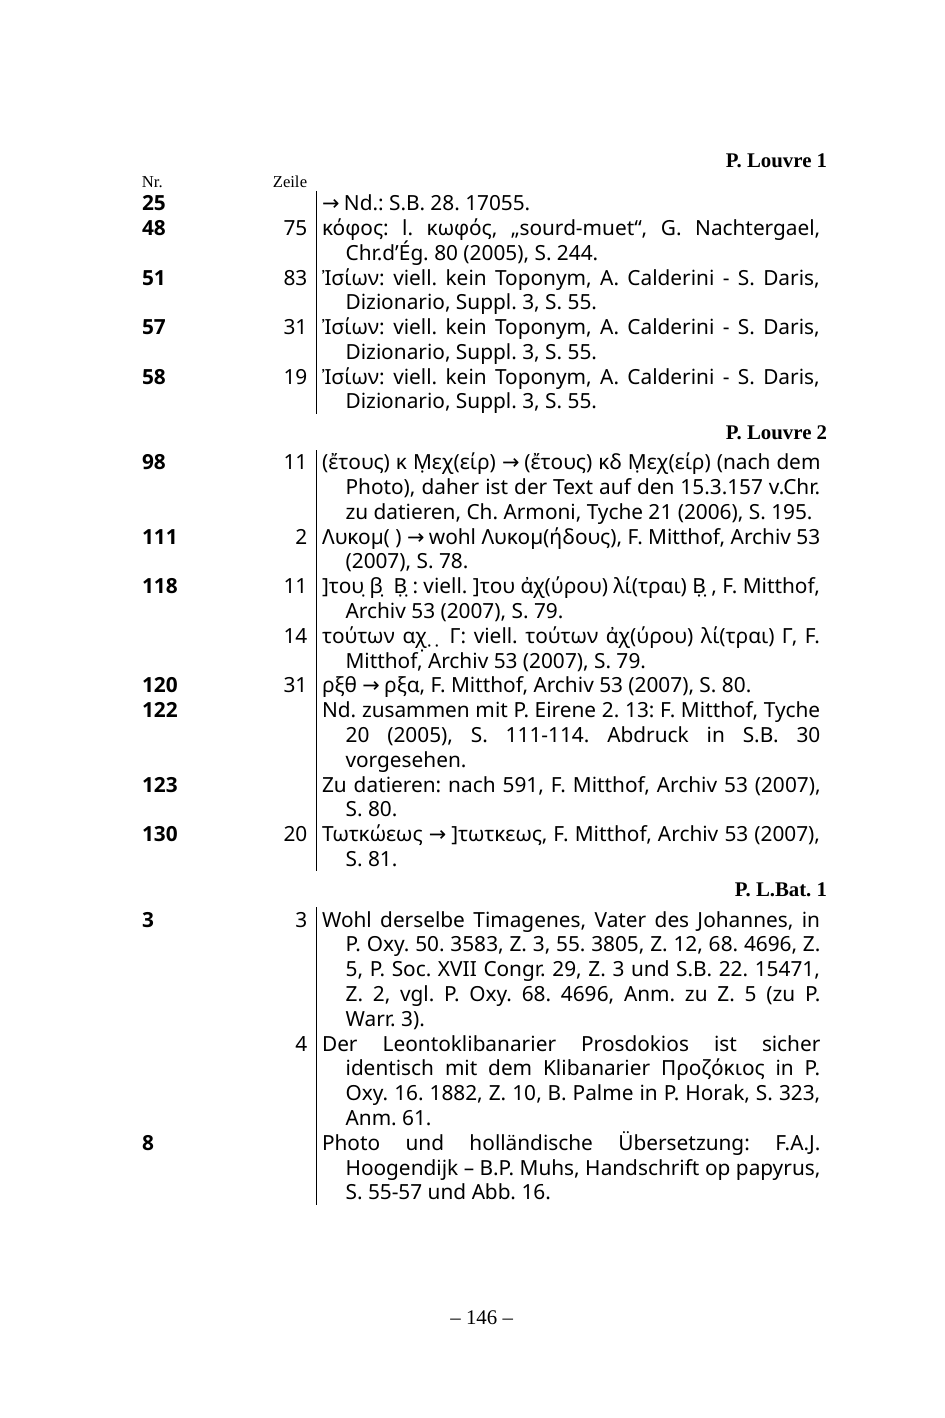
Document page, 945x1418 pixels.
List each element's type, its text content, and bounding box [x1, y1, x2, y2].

table_cell ρξθ → ρξα, F. Mitthof, Archiv 53 (2007), S. 80. [317, 673, 827, 698]
table_cell 11 [224, 574, 316, 623]
table_cell 118 [136, 574, 224, 623]
table_cell 31 [224, 673, 316, 698]
table_cell 19 [224, 364, 316, 414]
table_cell 122 [136, 698, 316, 772]
table_cell [136, 624, 224, 673]
table_cell 20 [224, 822, 316, 871]
table_cell 123 [136, 772, 316, 822]
table_header Wohl derselbe Timagenes, Vater des Johannes, in P. Oxy. 50. 3583, Z. 3, 55. 3805, Z. 12, 68. 4696, Z. 5, P. Soc. XVII Congr. 29, Z. 3 und S.B. 22. 15471, Z. 2, vgl. P. Oxy. 68. 4696, Anm. zu Z. 5 (zu P. Warr. 3). [317, 907, 827, 1031]
table_cell κόφος: l. κωφός, „sourd-muet“, G. Nachtergael, Chr.d’Ég. 80 (2005), S. 244. [317, 216, 827, 265]
table_cell Der Leontoklibanarier Prosdokios ist sicher identisch mit dem Klibanarier Προζόκιος in P. Oxy. 16. 1882, Z. 10, B. Palme in P. Horak, S. 323, Anm. 61. [317, 1031, 827, 1130]
table_cell 8 [136, 1130, 316, 1205]
table_cell 58 [136, 364, 224, 414]
table_cell 83 [224, 265, 316, 315]
table_cell Zu datieren: nach 591, F. Mitthof, Archiv 53 (2007), S. 80. [317, 772, 827, 822]
table_cell → Nd.: S.B. 28. 17055. [317, 191, 827, 216]
table_cell 2 [224, 524, 316, 574]
table_cell Ἰσίων: viell. kein Toponym, A. Calderini - S. Daris, Dizionario, Suppl. 3, S. 55. [317, 315, 827, 364]
table_cell 111 [136, 524, 224, 574]
table_cell 4 [224, 1031, 316, 1130]
table_header 98 [136, 450, 224, 524]
table_cell Ἰσίων: viell. kein Toponym, A. Calderini - S. Daris, Dizionario, Suppl. 3, S. 55. [317, 265, 827, 315]
table_cell Photo und holländische Übersetzung: F.A.J. Hoogendijk – B.P. Muhs, Handschrift op papyrus, S. 55-57 und Abb. 16. [317, 1130, 827, 1205]
table_header 3 [136, 907, 224, 1031]
subtitle P. Louvre 2 [136, 420, 827, 444]
table_cell [136, 1031, 224, 1130]
table_cell Λυκομ( ) → wohl Λυκομ(ήδους), F. Mitthof, Archiv 53 (2007), S. 78. [317, 524, 827, 574]
table_cell Nd. zusammen mit P. Eirene 2. 13: F. Mitthof, Tyche 20 (2005), S. 111-114. Abdruck in S.B. 30 vorgesehen. [317, 698, 827, 772]
table_cell 57 [136, 315, 224, 364]
table_cell Τωτκώεως → ]τωτκεως, F. Mitthof, Archiv 53 (2007), S. 81. [317, 822, 827, 871]
table_cell 120 [136, 673, 224, 698]
table_cell 48 [136, 216, 224, 265]
table_cell 130 [136, 822, 224, 871]
table_cell 25 [136, 191, 316, 216]
table_cell ]του ̣β ̣ Β̣ ̣: viell. ]του ἀχ(ύρου) λί(τραι) Β̣ ̣, F. Mitthof, Archiv 53 (2007), S. 79. [317, 574, 827, 623]
table_cell 51 [136, 265, 224, 315]
table_header (ἔτους) κ Μ̣εχ(είρ) → (ἔτους) κδ Μ̣εχ(είρ) (nach dem Photo), daher ist der Text auf den 15.3.157 v.Chr. zu datieren, Ch. Armoni, Tyche 21 (2006), S. 195. [317, 450, 827, 524]
table_cell 14 [224, 624, 316, 673]
table_header 11 [224, 450, 316, 524]
subtitle P. L.Bat. 1 [136, 877, 827, 901]
table_cell Ἰσίων: viell. kein Toponym, A. Calderini - S. Daris, Dizionario, Suppl. 3, S. 55. [317, 364, 827, 414]
table_cell τούτων αχ̣ ̣ ̣ Γ: viell. τούτων ἀχ(ύρου) λί(τραι) Γ, F. Mitthof, Archiv 53 (2007), S. 79. [317, 624, 827, 673]
table_cell 75 [224, 216, 316, 265]
table_cell 31 [224, 315, 316, 364]
table_header 3 [224, 907, 316, 1031]
